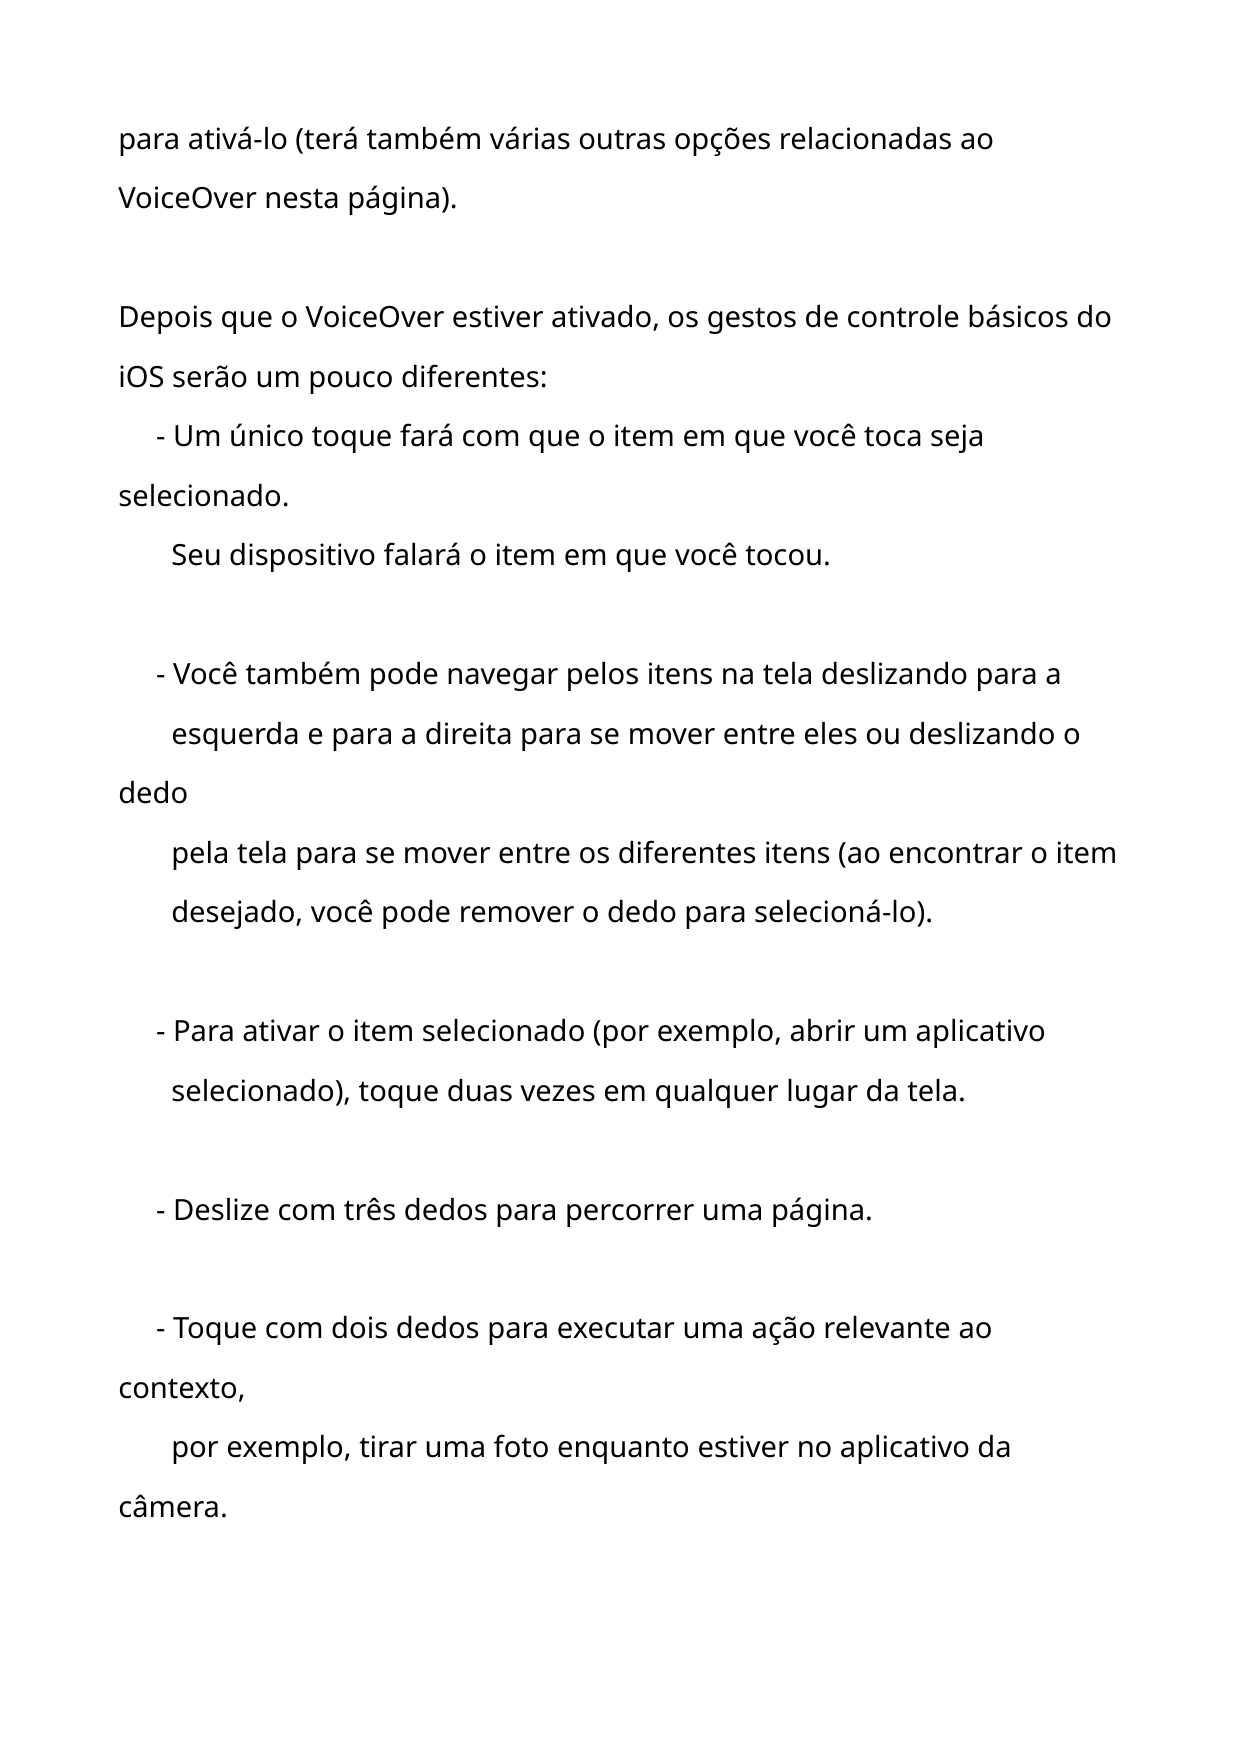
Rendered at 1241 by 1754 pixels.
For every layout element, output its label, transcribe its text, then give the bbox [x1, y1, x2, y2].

text pela tela para se mover entre os diferentes itens (ao encontrar o item [118, 832, 1122, 872]
text por exemplo, tirar uma foto enquanto estiver no aplicativo da câmera. [118, 1427, 1122, 1526]
text - Um único toque fará com que o item em que você toca seja selecionado. [118, 416, 1122, 515]
text Seu dispositivo falará o item em que você tocou. [118, 534, 1122, 574]
text - Para ativar o item selecionado (por exemplo, abrir um aplicativo [118, 1010, 1122, 1050]
text - Deslize com três dedos para percorrer uma página. [118, 1189, 1122, 1228]
text selecionado), toque duas vezes em qualquer lugar da tela. [118, 1070, 1122, 1109]
text - Você também pode navegar pelos itens na tela deslizando para a [118, 653, 1122, 693]
text Depois que o VoiceOver estiver ativado, os gestos de controle básicos do iOS serão um pouco diferentes: [118, 297, 1122, 396]
text - Toque com dois dedos para executar uma ação relevante ao contexto, [118, 1308, 1122, 1407]
text desejado, você pode remover o dedo para selecioná-lo). [118, 891, 1122, 931]
text esquerda e para a direita para se mover entre eles ou deslizando o dedo [118, 713, 1122, 812]
text para ativá-lo (terá também várias outras opções relacionadas ao VoiceOver nesta página). [118, 118, 1122, 217]
